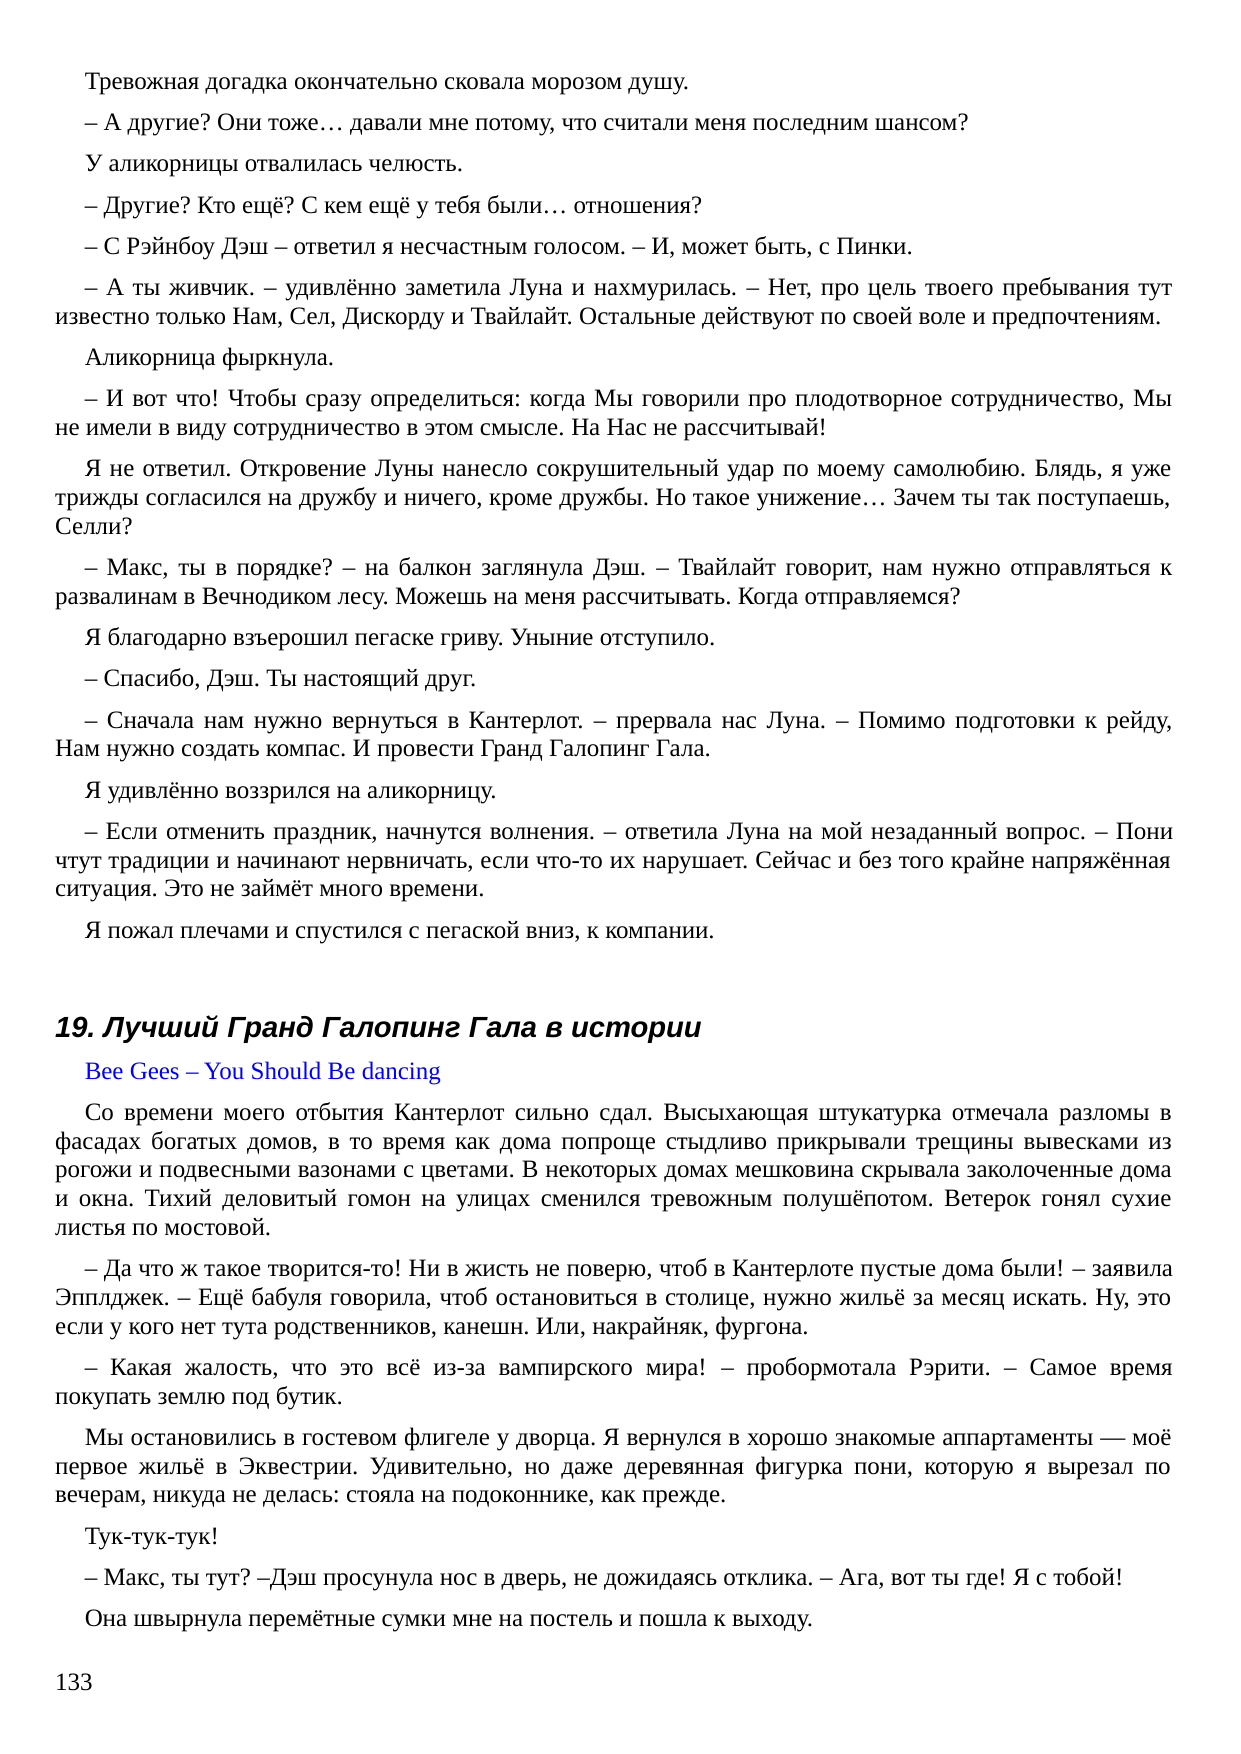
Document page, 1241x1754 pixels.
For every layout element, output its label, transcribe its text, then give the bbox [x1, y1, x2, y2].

text Она швырнула перемётные сумки мне на постель и пошла к выходу. [55, 1603, 1173, 1632]
text У аликорницы отвалилась челюсть. [55, 148, 1173, 177]
text Мы остановились в гостевом флигеле у дворца. Я вернулся в хорошо знакомые аппартаменты — моё первое жильё в Эквестрии. Удивительно, но даже деревянная фигурка пони, которую я вырезал по вечерам, никуда не делась: стояла на подоконнике, как прежде. [55, 1422, 1173, 1508]
text Я пожал плечами и спустился с пегаской вниз, к компании. [55, 915, 1173, 943]
text Bee Gees – You Should Be dancing [55, 1056, 1173, 1084]
text – С Рэйнбоу Дэш – ответил я несчастным голосом. – И, может быть, с Пинки. [55, 231, 1173, 260]
text – Сначала нам нужно вернуться в Кантерлот. – прервала нас Луна. – Помимо подготовки к рейду, Нам нужно создать компас. И провести Гранд Галопинг Гала. [55, 705, 1173, 762]
text Я благодарно взъерошил пегаске гриву. Уныние отступило. [55, 622, 1173, 651]
text Я не ответил. Откровение Луны нанесло сокрушительный удар по моему самолюбию. Блядь, я уже трижды согласился на дружбу и ничего, кроме дружбы. Но такое унижение… Зачем ты так поступаешь, Селли? [55, 453, 1173, 540]
text – А другие? Они тоже… давали мне потому, что считали меня последним шансом? [55, 107, 1173, 136]
text – И вот что! Чтобы сразу определиться: когда Мы говорили про плодотворное сотрудничество, Мы не имели в виду сотрудничество в этом смысле. На Нас не рассчитывай! [55, 383, 1173, 441]
text – Да что ж такое творится-то! Ни в жисть не поверю, чтоб в Кантерлоте пустые дома были! – заявила Эпплджек. – Ещё бабуля говорила, чтоб остановиться в столице, нужно жильё за месяц искать. Ну, это если у кого нет тута родственников, канешн. Или, накрайняк, фургона. [55, 1253, 1173, 1339]
text Тревожная догадка окончательно сковала морозом душу. [55, 66, 1173, 95]
text Я удивлённо воззрился на аликорницу. [55, 775, 1173, 803]
text – Макс, ты в порядке? – на балкон заглянула Дэш. – Твайлайт говорит, нам нужно отправляться к развалинам в Вечнодиком лесу. Можешь на меня рассчитывать. Когда отправляемся? [55, 552, 1173, 610]
subtitle 19. Лучший Гранд Галопинг Гала в истории [55, 1010, 1173, 1043]
text – Другие? Кто ещё? С кем ещё у тебя были… отношения? [55, 190, 1173, 218]
text – Если отменить праздник, начнутся волнения. – ответила Луна на мой незаданный вопрос. – Пони чтут традиции и начинают нервничать, если что-то их нарушает. Сейчас и без того крайне напряжённая ситуация. Это не займёт много времени. [55, 816, 1173, 902]
text – Макс, ты тут? –Дэш просунула нос в дверь, не дожидаясь отклика. – Ага, вот ты где! Я с тобой! [55, 1562, 1173, 1591]
text Тук-тук-тук! [55, 1521, 1173, 1549]
text Со времени моего отбытия Кантерлот сильно сдал. Высыхающая штукатурка отмечала разломы в фасадах богатых домов, в то время как дома попроще стыдливо прикрывали трещины вывесками из рогожи и подвесными вазонами с цветами. В некоторых домах мешковина скрывала заколоченные дома и окна. Тихий деловитый гомон на улицах сменился тревожным полушёпотом. Ветерок гонял сухие листья по мостовой. [55, 1097, 1173, 1241]
text Аликорница фыркнула. [55, 342, 1173, 371]
text – Какая жалость, что это всё из-за вампирского мира! – пробормотала Рэрити. – Самое время покупать землю под бутик. [55, 1352, 1173, 1409]
text – А ты живчик. – удивлённо заметила Луна и нахмурилась. – Нет, про цель твоего пребывания тут известно только Нам, Сел, Дискорду и Твайлайт. Остальные действуют по своей воле и предпочтениям. [55, 272, 1173, 330]
text – Спасибо, Дэш. Ты настоящий друг. [55, 663, 1173, 692]
